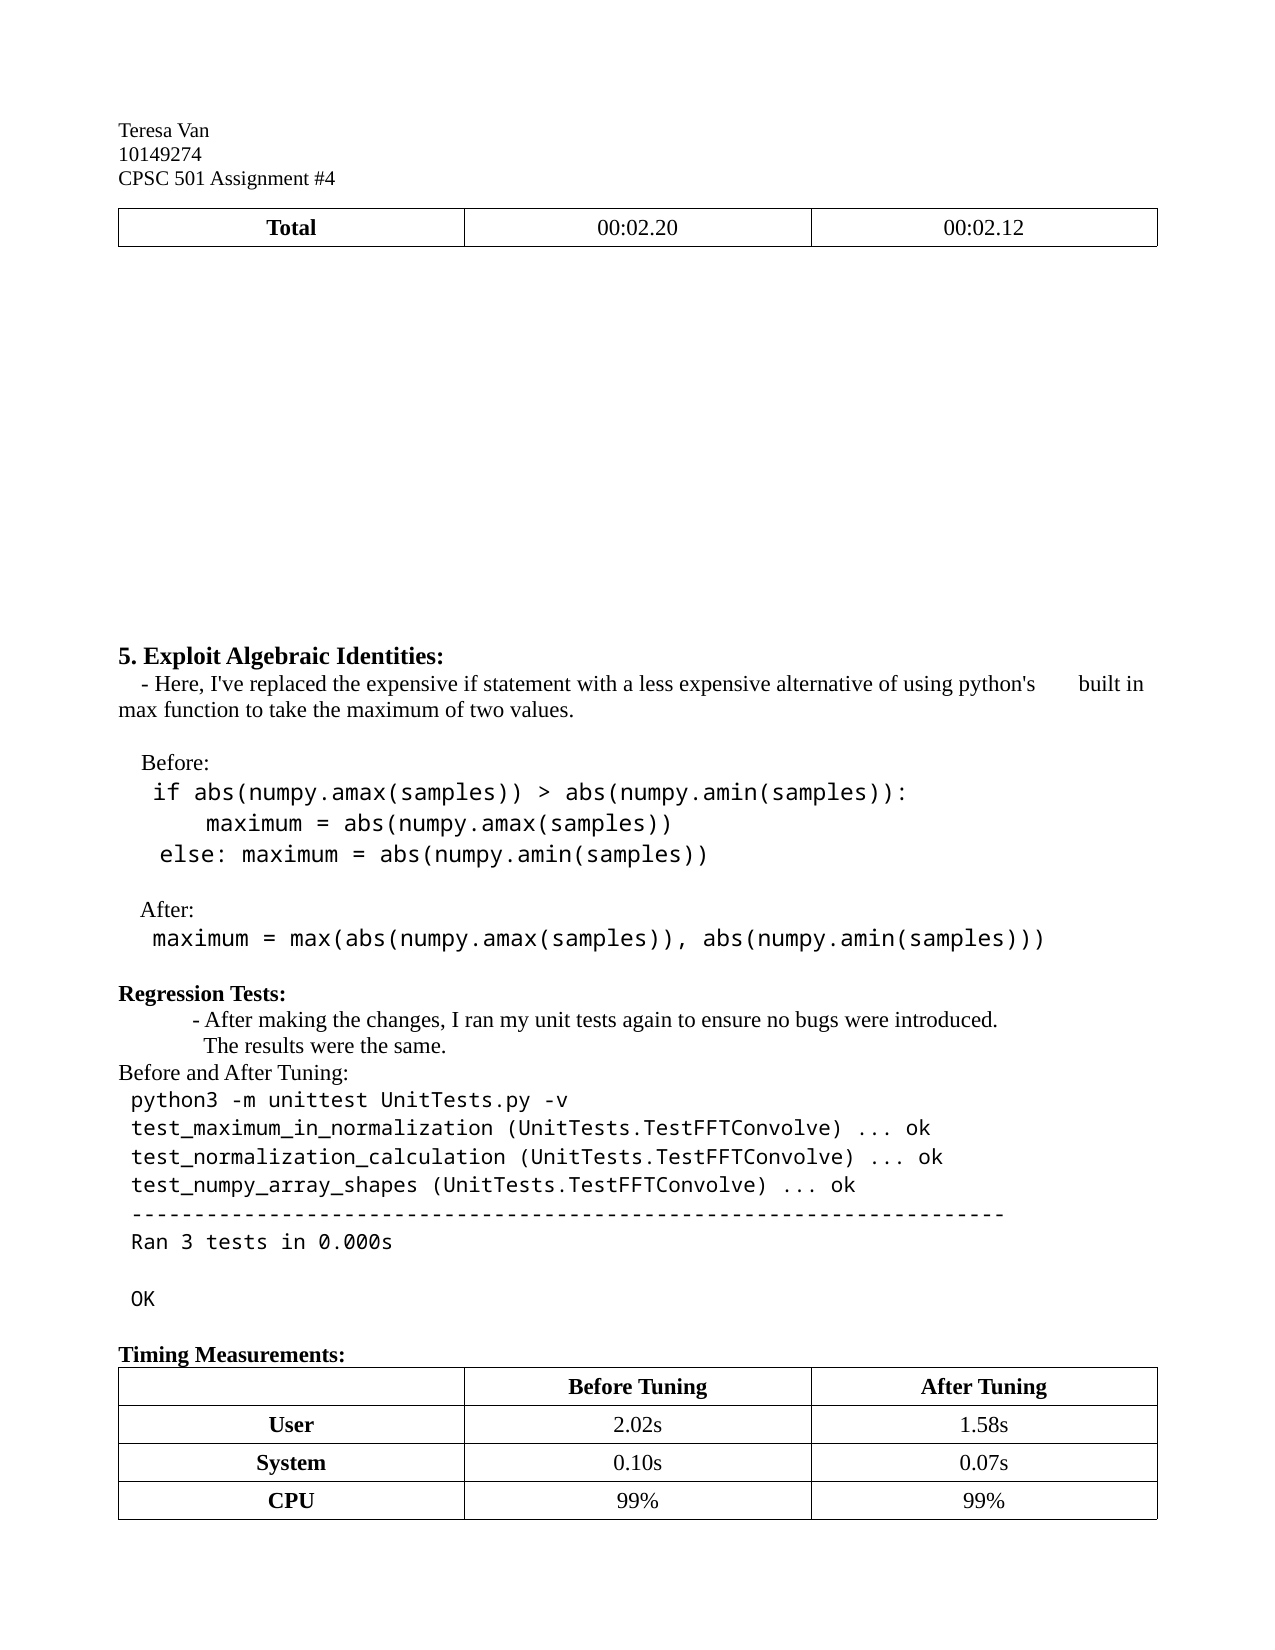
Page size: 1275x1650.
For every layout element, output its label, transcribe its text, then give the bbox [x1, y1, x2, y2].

table_header [119, 1368, 464, 1405]
text Timing Measurements: [118, 1341, 1157, 1367]
table_cell System [119, 1444, 464, 1481]
table_header Before Tuning [465, 1368, 811, 1405]
text Regression Tests: [118, 979, 1157, 1006]
text 5. Exploit Algebraic Identities: [118, 641, 1157, 670]
text - Here, I've replaced the expensive if statement with a less expensive alternative of using python's built in max function to take the maximum of two values. [118, 670, 1157, 723]
table_cell 1.58s [812, 1406, 1157, 1443]
table_cell CPU [119, 1482, 464, 1519]
text else: maximum = abs(numpy.amin(samples)) [118, 838, 1157, 869]
table_cell 99% [812, 1482, 1157, 1519]
text python3 -m unittest UnitTests.py -v [118, 1085, 1157, 1113]
text OK [118, 1284, 1157, 1312]
text Before: [118, 749, 1157, 776]
text - After making the changes, I ran my unit tests again to ensure no bugs were introduced. [118, 1006, 1157, 1032]
table_cell 00:02.20 [465, 209, 811, 246]
text Before and After Tuning: [118, 1059, 1157, 1085]
table_cell User [119, 1406, 464, 1443]
text Ran 3 tests in 0.000s [118, 1227, 1157, 1256]
text test_numpy_array_shapes (UnitTests.TestFFTConvolve) ... ok [118, 1170, 1157, 1199]
table_cell 99% [465, 1482, 811, 1519]
text ---------------------------------------------------------------------- [118, 1199, 1157, 1227]
text maximum = abs(numpy.amax(samples)) [118, 807, 1157, 838]
text if abs(numpy.amax(samples)) > abs(numpy.amin(samples)): [118, 776, 1157, 807]
text After: [118, 896, 1157, 922]
table_cell 0.07s [812, 1444, 1157, 1481]
table_cell 00:02.12 [812, 209, 1157, 246]
table_cell 0.10s [465, 1444, 811, 1481]
table_cell 2.02s [465, 1406, 811, 1443]
table_cell Total [119, 209, 464, 246]
text test_maximum_in_normalization (UnitTests.TestFFTConvolve) ... ok [118, 1113, 1157, 1142]
text maximum = max(abs(numpy.amax(samples)), abs(numpy.amin(samples))) [118, 922, 1157, 953]
text The results were the same. [118, 1032, 1157, 1059]
text test_normalization_calculation (UnitTests.TestFFTConvolve) ... ok [118, 1142, 1157, 1170]
table_header After Tuning [812, 1368, 1157, 1405]
